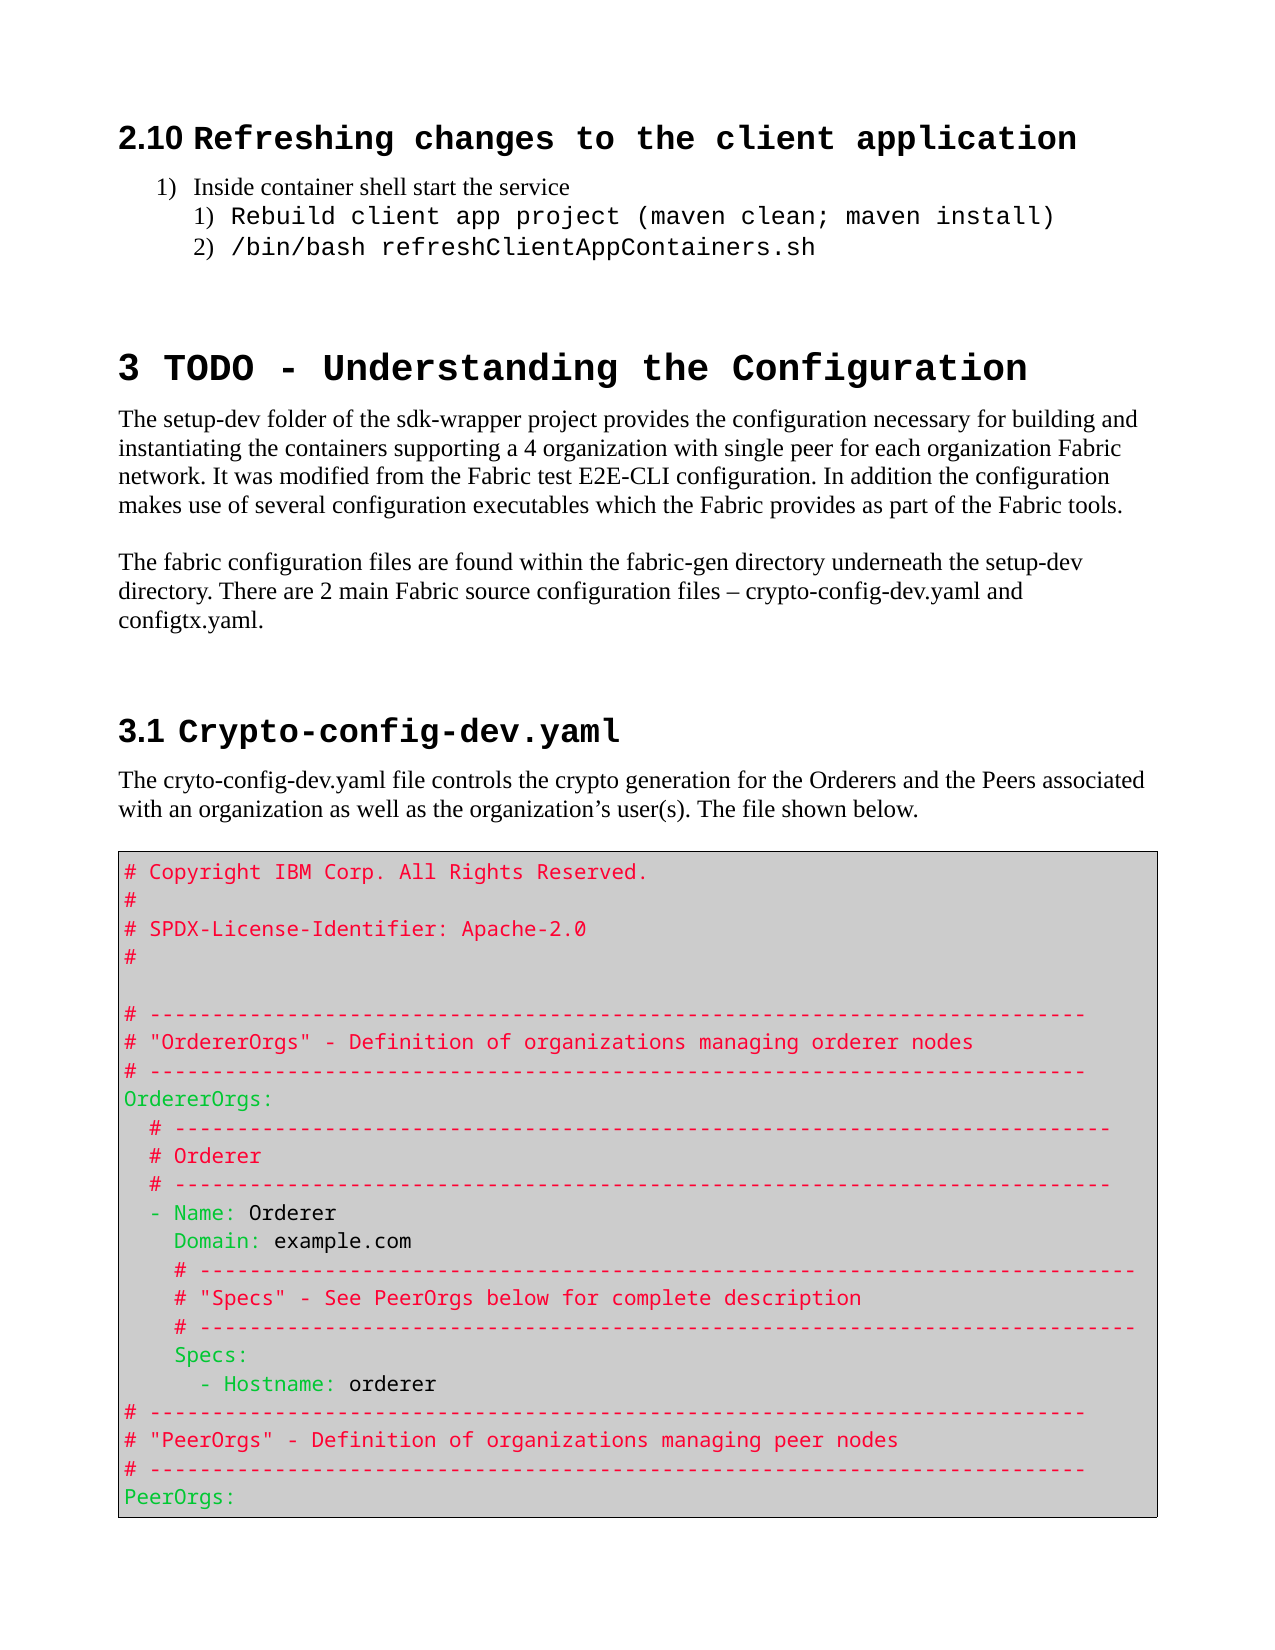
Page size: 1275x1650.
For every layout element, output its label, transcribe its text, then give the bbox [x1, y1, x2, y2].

subtitle Crypto-config-dev.yaml [118, 711, 1157, 753]
list /bin/bash refreshClientAppContainers.sh [193, 232, 1157, 263]
list Inside container shell start the service [156, 172, 1157, 201]
list Rebuild client app project (maven clean; maven install) [193, 201, 1157, 232]
text The fabric configuration files are found within the fabric-gen directory underneath the setup-dev directory. There are 2 main Fabric source configuration files – crypto-config-dev.yaml and configtx.yaml. [118, 547, 1157, 633]
text The cryto-config-dev.yaml file controls the crypto generation for the Orderers and the Peers associated with an organization as well as the organization’s user(s). The file shown below. [118, 765, 1157, 823]
subtitle Refreshing changes to the client application [118, 118, 1157, 160]
text The setup-dev folder of the sdk-wrapper project provides the configuration necessary for building and instantiating the containers supporting a 4 organization with single peer for each organization Fabric network. It was modified from the Fabric test E2E-CLI configuration. In addition the configuration makes use of several configuration executables which the Fabric provides as part of the Fabric tools. [118, 404, 1157, 519]
subtitle TODO - Understanding the Configuration [118, 344, 1157, 391]
table_header # Copyright IBM Corp. All Rights Reserved. # # SPDX-License-Identifier: Apache-2.0 # # --------------------------------------------------------------------------- # "OrdererOrgs" - Definition of organizations managing orderer nodes # --------------------------------------------------------------------------- OrdererOrgs: # --------------------------------------------------------------------------- # Orderer # --------------------------------------------------------------------------- - Name: Orderer Domain: example.com # --------------------------------------------------------------------------- # "Specs" - See PeerOrgs below for complete description # --------------------------------------------------------------------------- Specs: - Hostname: orderer # --------------------------------------------------------------------------- # "PeerOrgs" - Definition of organizations managing peer nodes # --------------------------------------------------------------------------- PeerOrgs: [119, 852, 1157, 1517]
